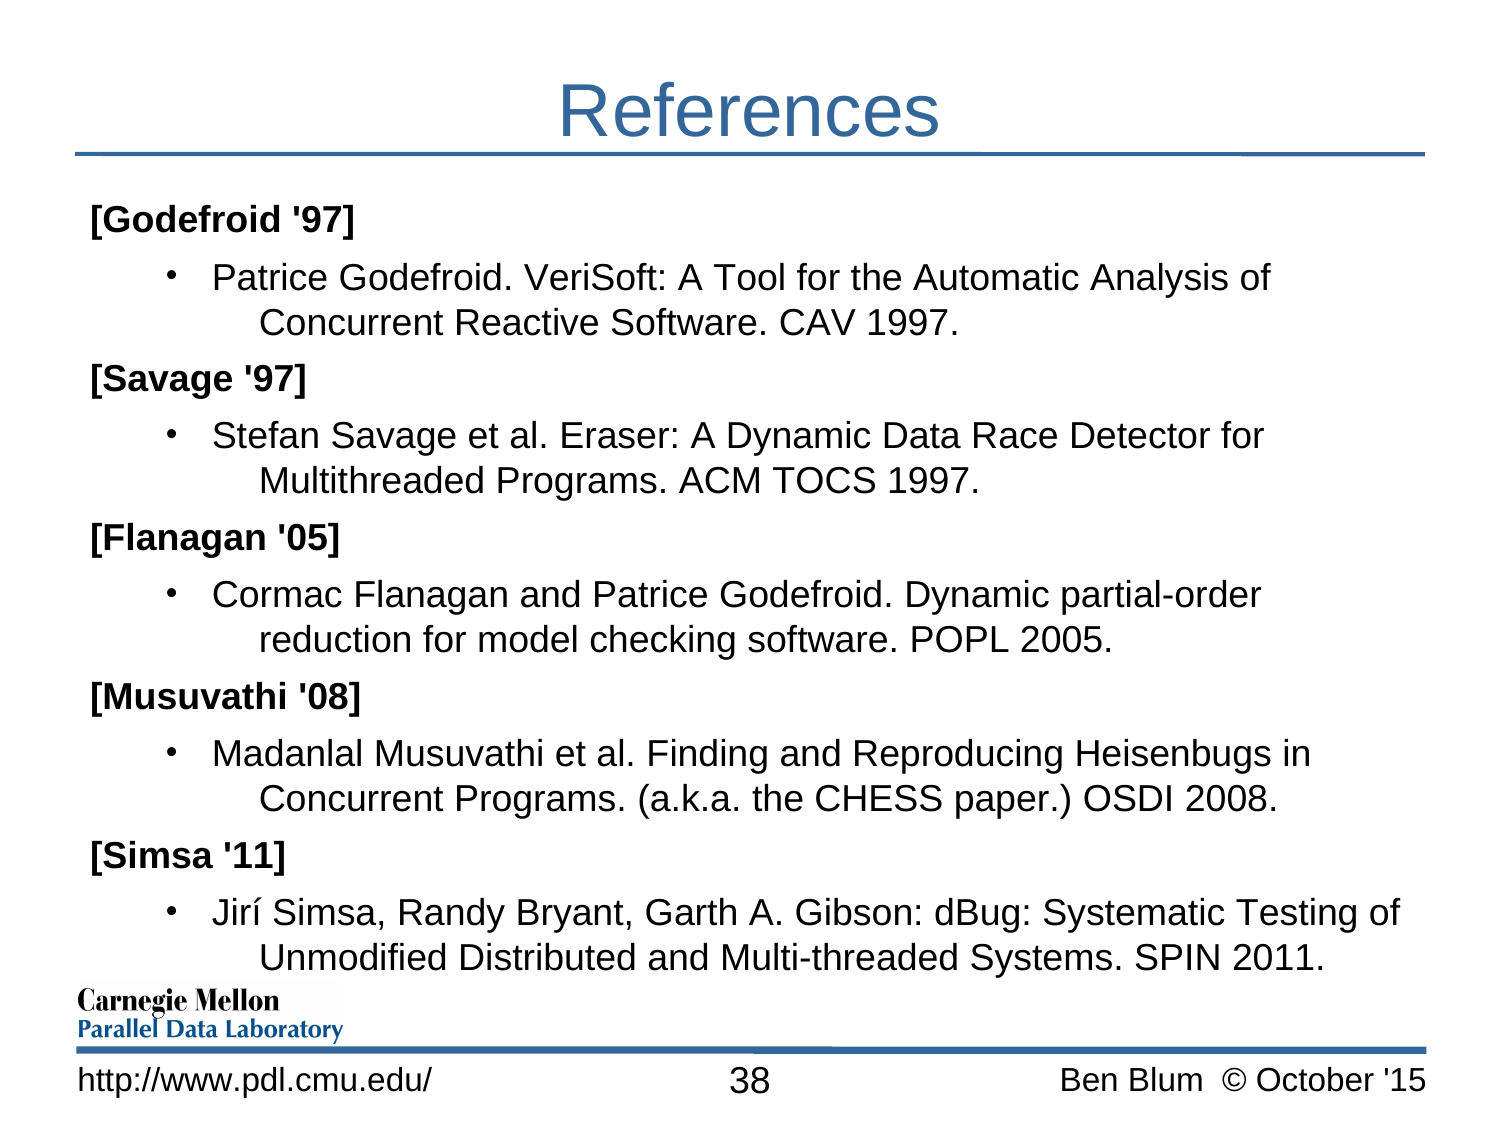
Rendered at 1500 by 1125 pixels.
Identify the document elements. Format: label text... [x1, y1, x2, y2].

title References [112, 50, 1388, 163]
list [Godefroid '97] Patrice Godefroid. VeriSoft: A Tool for the Automatic Analysis of Concurrent Reactive Software. CAV 1997. [Savage '97] Stefan Savage et al. Eraser: A Dynamic Data Race Detector for Multithreaded Programs. ACM TOCS 1997. [Flanagan '05] Cormac Flanagan and Patrice Godefroid. Dynamic partial-order reduction for model checking software. POPL 2005. [Musuvathi '08] Madanlal Musuvathi et al. Finding and Reproducing Heisenbugs in Concurrent Programs. (a.k.a. the CHESS paper.) OSDI 2008. [Simsa '11] Jirí Simsa, Randy Bryant, Garth A. Gibson: dBug: Systematic Testing of Unmodified Distributed and Multi-threaded Systems. SPIN 2011. [75, 187, 1426, 1043]
